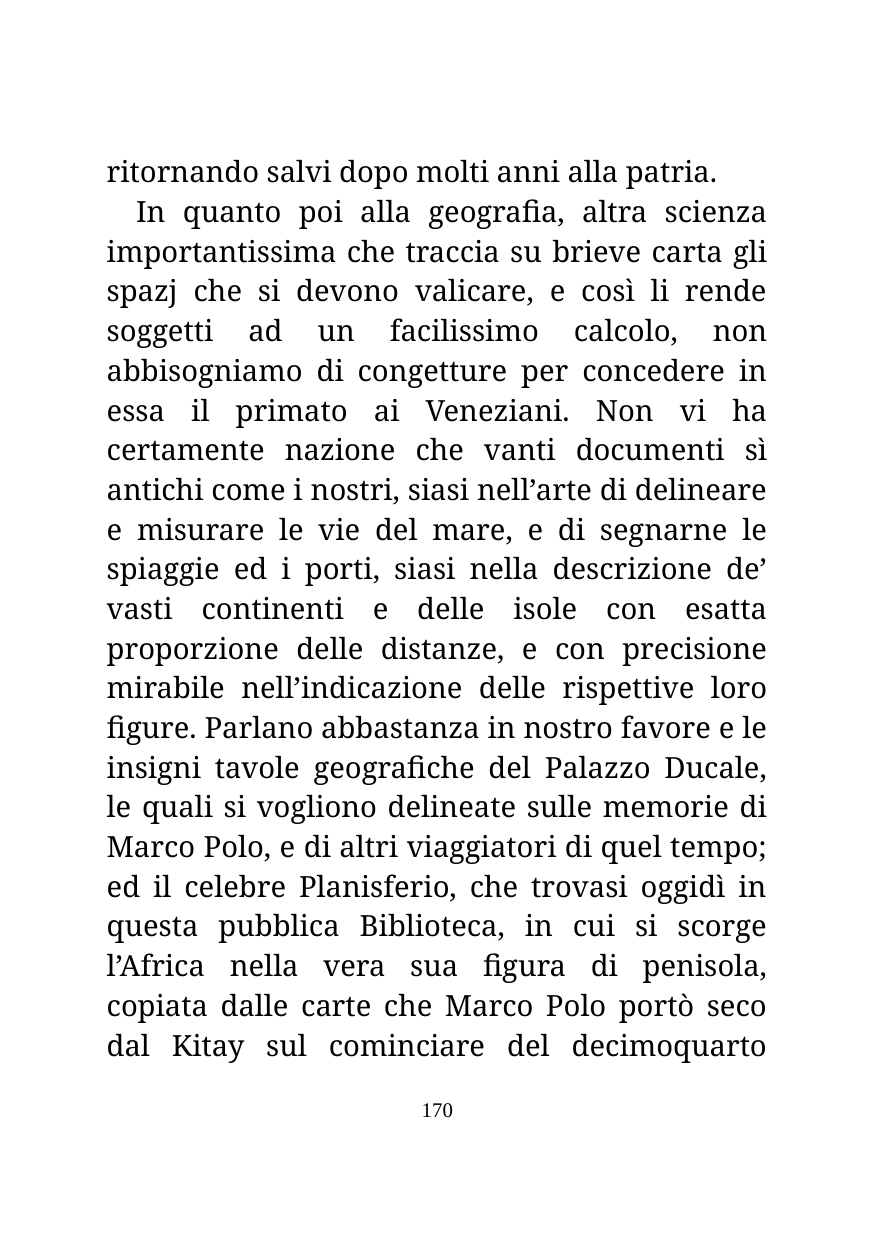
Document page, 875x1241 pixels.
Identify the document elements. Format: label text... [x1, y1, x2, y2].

text ritornando salvi dopo molti anni alla patria. [106, 152, 768, 191]
text In quanto poi alla geografia, altra scienza importantissima che traccia su brieve carta gli spazj che si devono valicare, e così li rende soggetti ad un facilissimo calcolo, non abbisogniamo di congetture per concedere in essa il primato ai Veneziani. Non vi ha certamente nazione che vanti documenti sì antichi come i nostri, siasi nell’arte di delineare e misurare le vie del mare, e di segnarne le spiaggie ed i porti, siasi nella descrizione de’ vasti continenti e delle isole con esatta proporzione delle distanze, e con precisione mirabile nell’indicazione delle rispettive loro figure. Parlano abbastanza in nostro favore e le insigni tavole geografiche del Palazzo Ducale, le quali si vogliono delineate sulle memorie di Marco Polo, e di altri viaggiatori di quel tempo; ed il celebre Planisferio, che trovasi oggidì in questa pubblica Biblioteca, in cui si scorge l’Africa nella vera sua figura di penisola, copiata dalle carte che Marco Polo portò seco dal Kitay sul cominciare del decimoquarto [106, 191, 768, 1064]
